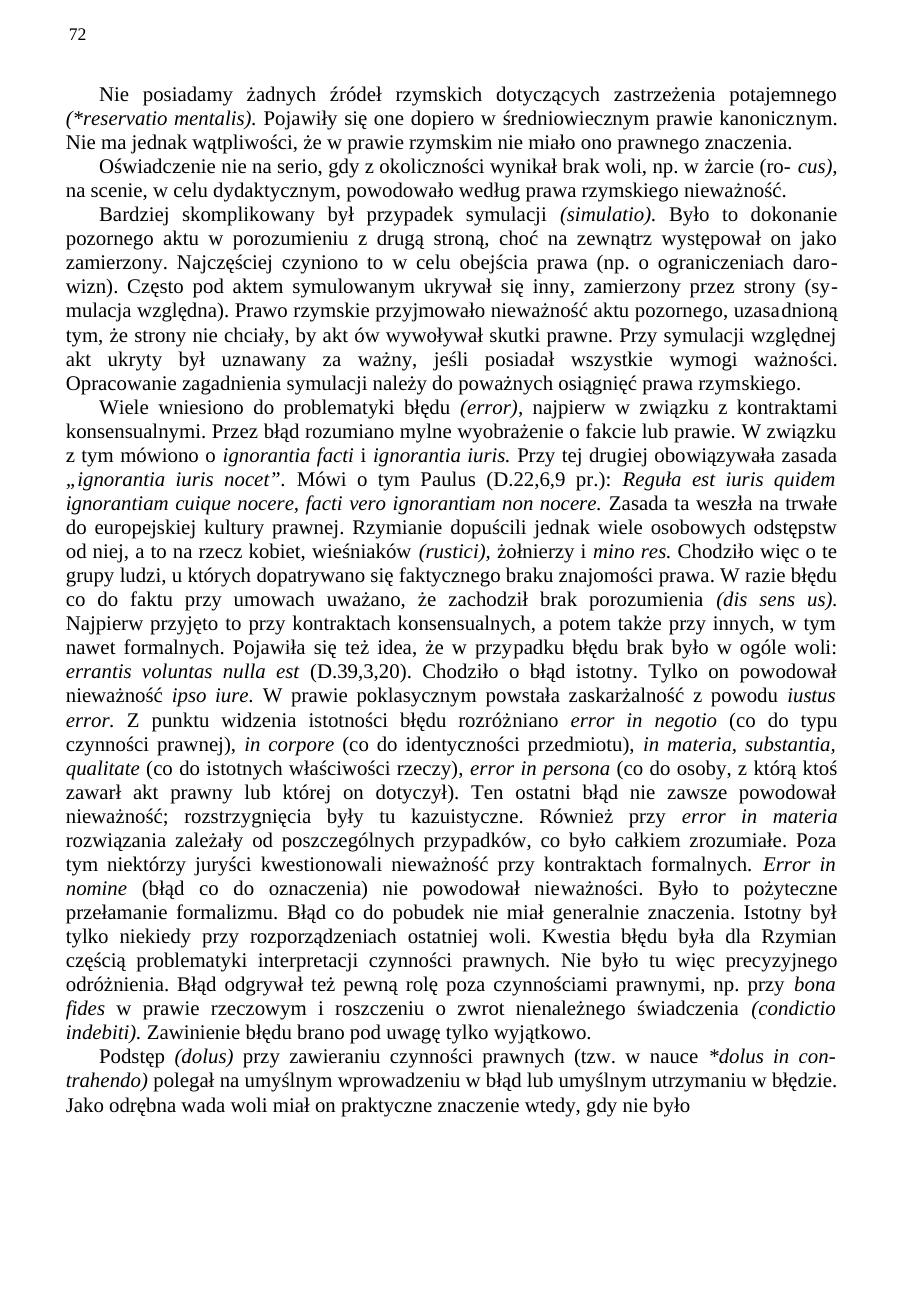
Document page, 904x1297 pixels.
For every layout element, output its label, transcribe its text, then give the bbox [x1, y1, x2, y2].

text 72 [69, 23, 91, 44]
text Bardziej skomplikowany był przypadek symulacji (simulatio). Było to dokonanie pozornego aktu w porozumieniu z drugą stroną, choć na zewnątrz występował on jako zamierzony. Najczęściej czyniono to w celu obejścia prawa (np. o ograniczeniach daro­wizn). Często pod aktem symulowanym ukrywał się inny, zamierzony przez strony (sy­mulacja względna). Prawo rzymskie przyjmowało nieważność aktu pozornego, uzasa­dnioną tym, że strony nie chciały, by akt ów wywoływał skutki prawne. Przy symulacji względnej akt ukryty był uznawany za ważny, jeśli posiadał wszystkie wymogi ważno­ści. Opracowanie zagadnienia symulacji należy do poważnych osiągnięć prawa rzym­skiego. [66, 202, 838, 395]
text Podstęp (dolus) przy zawieraniu czynności prawnych (tzw. w nauce *dolus in con- trahendo) polegał na umyślnym wprowadzeniu w błąd lub umyślnym utrzymaniu w błędzie. Jako odrębna wada woli miał on praktyczne znaczenie wtedy, gdy nie było [66, 1044, 838, 1117]
text Wiele wniesiono do problematyki błędu (error), najpierw w związku z kontraktami konsensualnymi. Przez błąd rozumiano mylne wyobrażenie o fakcie lub prawie. W związku z tym mówiono o ignorantia facti i ignorantia iuris. Przy tej drugiej obo­wiązywała zasada „ignorantia iuris nocet”. Mówi o tym Paulus (D.22,6,9 pr.): Reguła est iuris quidem ignorantiam cuique nocere, facti vero ignorantiam non nocere. Zasada ta weszła na trwałe do europejskiej kultury prawnej. Rzymianie dopuścili jednak wiele osobowych odstępstw od niej, a to na rzecz kobiet, wieśniaków (rustici), żołnierzy i mi­no res. Chodziło więc o te grupy ludzi, u których dopatrywano się faktycznego braku znajomości prawa. W razie błędu co do faktu przy umowach uważano, że zachodził brak porozumienia (dis sens us). Najpierw przyjęto to przy kontraktach konsensualnych, a potem także przy innych, w tym nawet formalnych. Pojawiła się też idea, że w przy­padku błędu brak było w ogóle woli: errantis voluntas nulla est (D.39,3,20). Chodziło o błąd istotny. Tylko on powodował nieważność ipso iure. W prawie poklasycznym po­wstała zaskarżalność z powodu iustus error. Z punktu widzenia istotności błędu rozróż­niano error in negotio (co do typu czynności prawnej), in corpore (co do identyczności przedmiotu), in materia, substantia, qualitate (co do istotnych właściwości rzeczy), er­ror in persona (co do osoby, z którą ktoś zawarł akt prawny lub której on dotyczył). Ten ostatni błąd nie zawsze powodował nieważność; rozstrzygnięcia były tu kazuistyczne. Również przy error in materia rozwiązania zależały od poszczególnych przypadków, co było całkiem zrozumiałe. Poza tym niektórzy juryści kwestionowali nieważność przy kontraktach formalnych. Error in nomine (błąd co do oznaczenia) nie powodował nie­ważności. Było to pożyteczne przełamanie formalizmu. Błąd co do pobudek nie miał generalnie znaczenia. Istotny był tylko niekiedy przy rozporządzeniach ostatniej woli. Kwestia błędu była dla Rzymian częścią problematyki interpretacji czynności pra­wnych. Nie było tu więc precyzyjnego odróżnienia. Błąd odgrywał też pewną rolę poza czynnościami prawnymi, np. przy bona fides w prawie rzeczowym i roszczeniu o zwrot nienależnego świadczenia (condictio indebiti). Zawinienie błędu brano pod uwagę tylko wyjątkowo. [66, 395, 838, 1044]
text Oświadczenie nie na serio, gdy z okoliczności wynikał brak woli, np. w żarcie (ro- cus), na scenie, w celu dydaktycznym, powodowało według prawa rzymskiego nieważ­ność. [66, 154, 838, 202]
text Nie posiadamy żadnych źródeł rzymskich dotyczących zastrzeżenia potajemnego (*reservatio mentalis). Pojawiły się one dopiero w średniowiecznym prawie kanonicz­nym. Nie ma jednak wątpliwości, że w prawie rzymskim nie miało ono prawnego zna­czenia. [66, 82, 838, 154]
